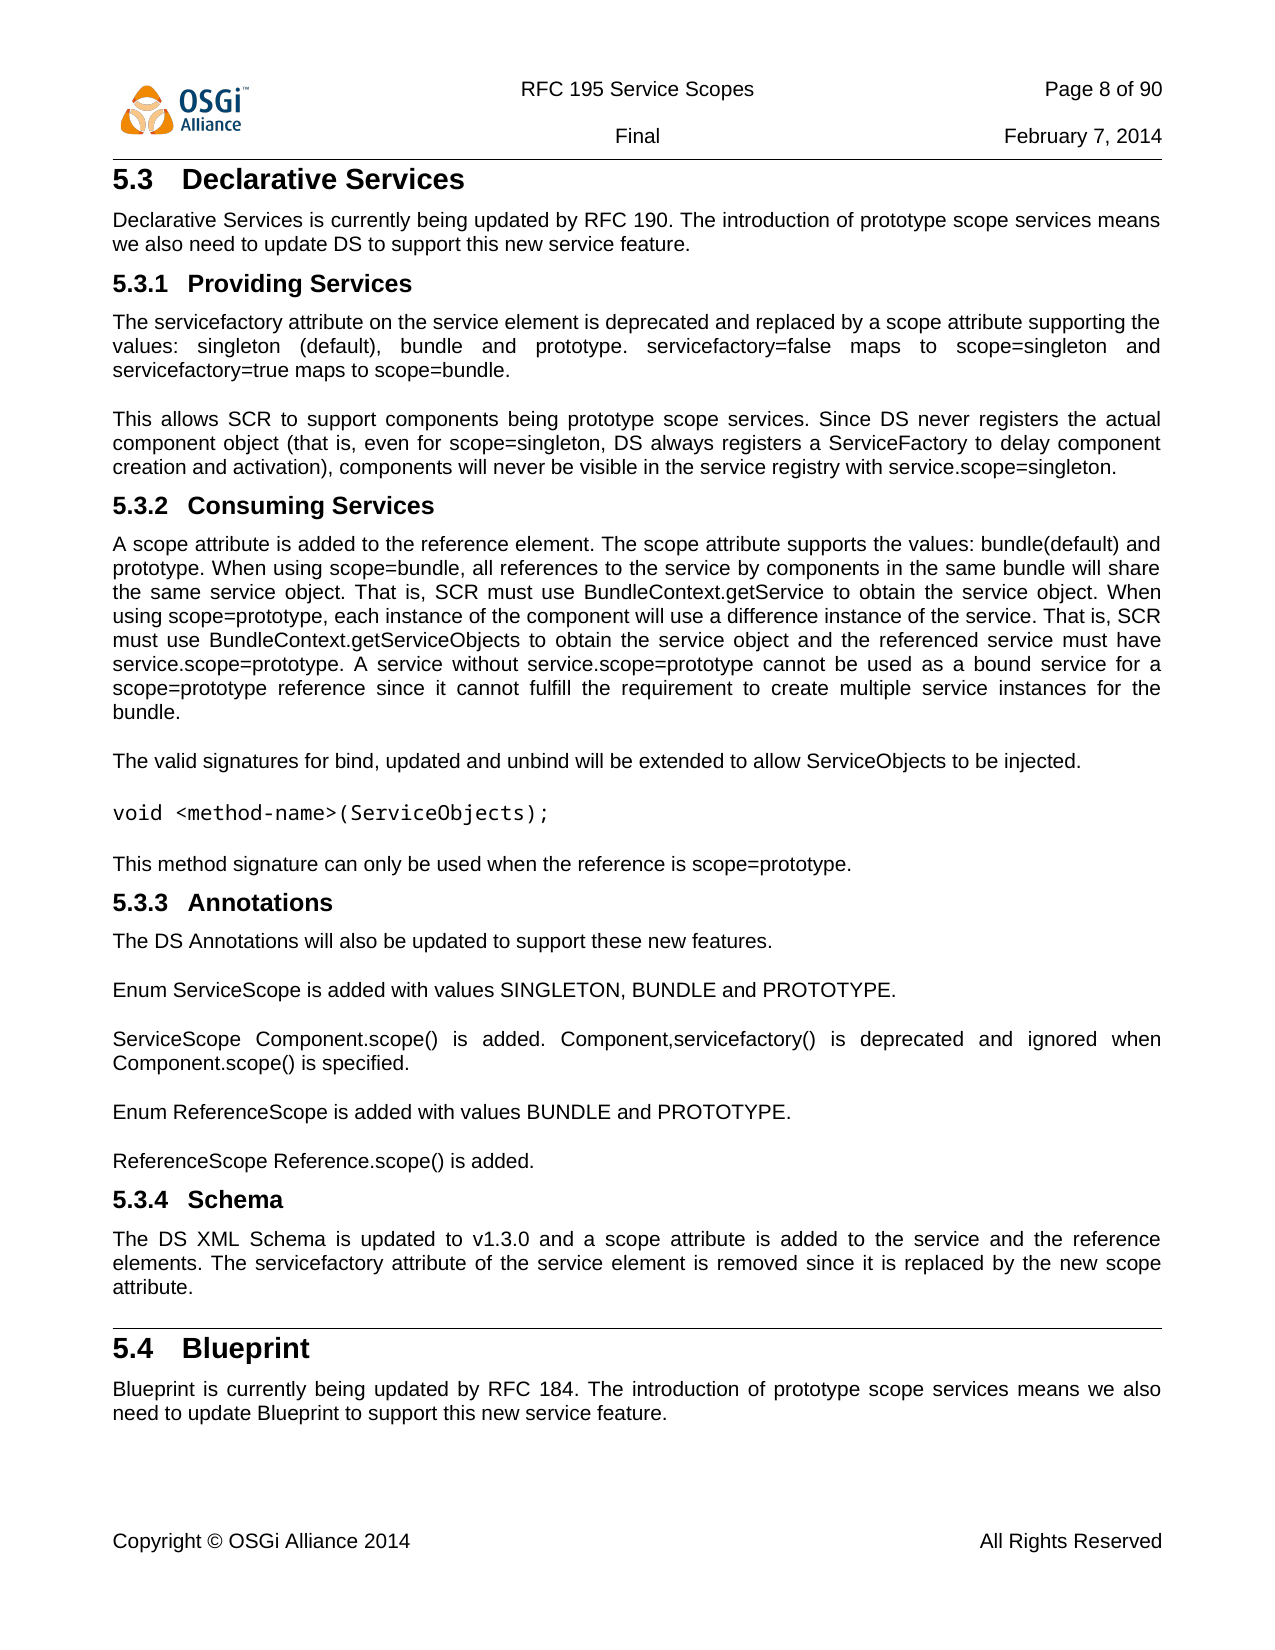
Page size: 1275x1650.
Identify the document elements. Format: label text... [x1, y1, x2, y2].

text This method signature can only be used when the reference is scope=prototype. [112, 851, 1162, 875]
text The DS Annotations will also be updated to support these new features. [112, 929, 1162, 953]
text The servicefactory attribute on the service element is deprecated and replaced by a scope attribute supporting the values: singleton (default), bundle and prototype. servicefactory=false maps to scope=singleton and servicefactory=true maps to scope=bundle. [112, 310, 1162, 382]
text Enum ReferenceScope is added with values BUNDLE and PROTOTYPE. [112, 1100, 1162, 1124]
subtitle Blueprint [112, 1329, 1162, 1364]
text Declarative Services is currently being updated by RFC 190. The introduction of prototype scope services means we also need to update DS to support this new service feature. [112, 208, 1162, 256]
text The DS XML Schema is updated to v1.3.0 and a scope attribute is added to the service and the reference elements. The servicefactory attribute of the service element is removed since it is replaced by the new scope attribute. [112, 1227, 1162, 1298]
subtitle Providing Services [112, 268, 1162, 297]
subtitle Schema [112, 1185, 1162, 1214]
text Enum ServiceScope is added with values SINGLETON, BUNDLE and PROTOTYPE. [112, 978, 1162, 1002]
text void <method-name>(ServiceObjects); [112, 798, 1162, 826]
text The valid signatures for bind, updated and unbind will be extended to allow ServiceObjects to be injected. [112, 749, 1162, 773]
picture [113, 78, 257, 142]
text ServiceScope Component.scope() is added. Component,servicefactory() is deprecated and ignored when Component.scope() is specified. [112, 1027, 1162, 1075]
text This allows SCR to support components being prototype scope services. Since DS never registers the actual component object (that is, even for scope=singleton, DS always registers a ServiceFactory to delay component creation and activation), components will never be visible in the service registry with service.scope=singleton. [112, 407, 1162, 478]
text Blueprint is currently being updated by RFC 184. The introduction of prototype scope services means we also need to update Blueprint to support this new service feature. [112, 1377, 1162, 1425]
subtitle Declarative Services [112, 160, 1162, 196]
subtitle Consuming Services [112, 491, 1162, 520]
subtitle Annotations [112, 888, 1162, 917]
text A scope attribute is added to the reference element. The scope attribute supports the values: bundle(default) and prototype. When using scope=bundle, all references to the service by components in the same bundle will share the same service object. That is, SCR must use BundleContext.getService to obtain the service object. When using scope=prototype, each instance of the component will use a difference instance of the service. That is, SCR must use BundleContext.getServiceObjects to obtain the service object and the referenced service must have service.scope=prototype. A service without service.scope=prototype cannot be used as a bound service for a scope=prototype reference since it cannot fulfill the requirement to create multiple service instances for the bundle. [112, 532, 1162, 724]
text ReferenceScope Reference.scope() is added. [112, 1149, 1162, 1173]
